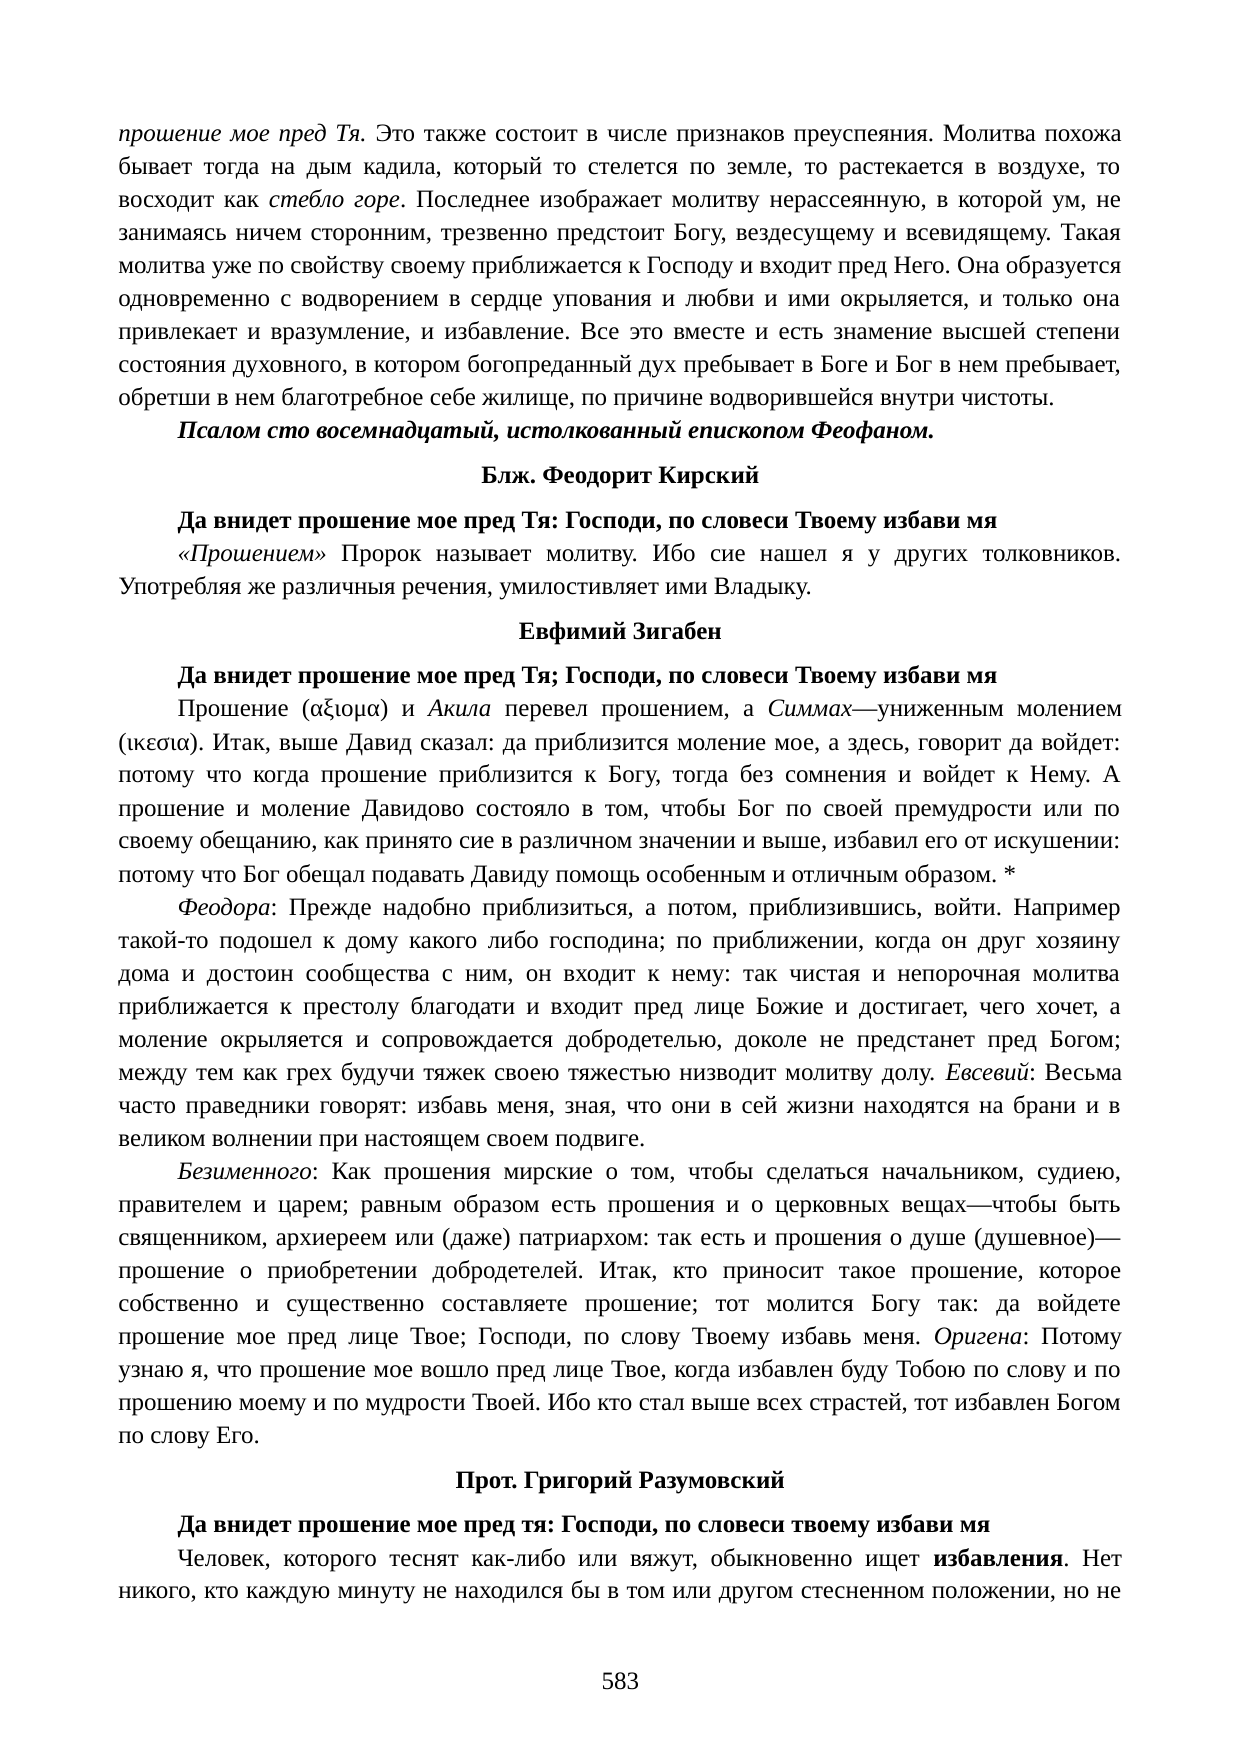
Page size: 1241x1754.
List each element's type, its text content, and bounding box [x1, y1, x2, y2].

text Да внидет прошение мое пред Тя; Господи, по словеси Твоему избави мя [118, 661, 1122, 689]
text Да внидет прошение мое пред тя: Господи, по словеси твоему избави мя [118, 1509, 1122, 1538]
text Феодора: Прежде надобно приблизиться, а потом, приблизившись, войти. Например такой-то подошел к дому какого либо господина; по приближении, когда он друг хозяину дома и достоин сообщества с ним, он входит к нему: так чистая и непорочная молитва приближается к престолу благодати и входит пред лице Божие и достигает, чего хочет, а моление окрыляется и сопровождается добродетелью, доколе не предстанет пред Богом; между тем как грех будучи тяжек своею тяжестью низводит молитву долу. Eвсевий: Весьма часто праведники говорят: избавь меня, зная, что они в сей жизни находятся на брани и в великом волнении при настоящем своем подвиге. [118, 892, 1122, 1152]
subtitle Прот. Григорий Разумовский [118, 1465, 1122, 1493]
text Псалом сто восемнадцатый, истолкованный епископом Феофаном. [118, 415, 1122, 444]
text Безименного: Как прошения мирские о том, чтобы сделаться начальником, судиею, правителем и царем; равным образом есть прошения и о церковных вещах—чтобы быть священником, архиереем или (даже) патриархом: так есть и прошения о душе (душевное)—прошение о приобретении добродетелей. Итак, кто приносит такое прошение, которое собственно и существенно составляете прошение; тот молится Богу так: да войдете прошение мое пред лице Твое; Господи, по слову Твоему избавь меня. Оригена: Потому узнаю я, что прошение мое вошло пред лице Твое, когда избавлен буду Тобою по слову и по прошению моему и по мудрости Твоей. Ибо кто стал выше всех страстей, тот избавлен Богом по слову Его. [118, 1156, 1122, 1449]
text Да внидет прошение мое пред Тя: Господи, по словеси Твоему избави мя [118, 505, 1122, 534]
text «Прошением» Пророк называет молитву. Ибо сие нашел я у других толковников. Употребляя же различныя речения, умилостивляет ими Владыку. [118, 538, 1122, 600]
text Человек, которого теснят как-либо или вяжут, обыкновенно ищет избавления. Нет никого, кто каждую минуту не находился бы в том или другом стесненном положении, но не [118, 1543, 1122, 1604]
subtitle Евфимий Зигабен [118, 616, 1122, 644]
subtitle Блж. Феодорит Кирский [118, 460, 1122, 489]
text прошение мое пред Тя. Это также состоит в числе признаков преуспеяния. Молитва похожа бывает тогда на дым кадила, который то стелется по земле, то растекается в воздухе, то восходит как стебло горе. Последнее изображает молитву нерассеянную, в которой ум, не занимаясь ничем сторонним, трезвенно предстоит Богу, вездесущему и всевидящему. Такая молитва уже по свойству своему приближается к Господу и входит пред Него. Она образуется одновременно с водворением в сердце упования и любви и ими окрыляется, и только она привлекает и вразумление, и избавление. Все это вместе и есть знамение высшей степени состояния духовного, в котором богопреданный дух пребывает в Боге и Бог в нем пребывает, обретши в нем благотребное себе жилище, по причине водворившейся внутри чистоты. [118, 118, 1122, 411]
text Прошение (αξιομα) и Акила перевел прошением, а Симмах—униженным молением (ικεσια). Итак, выше Давид сказал: да приблизится моление мое, а здесь, говорит да войдет: потому что когда прошение приблизится к Богу, тогда без сомнения и войдет к Нему. А прошение и моление Давидово состояло в том, чтобы Бог по своей премудрости или по своему обещанию, как принято сие в различном значении и выше, избавил его от искушении: потому что Бог обещал подавать Давиду помощь особенным и отличным образом. * [118, 693, 1122, 887]
